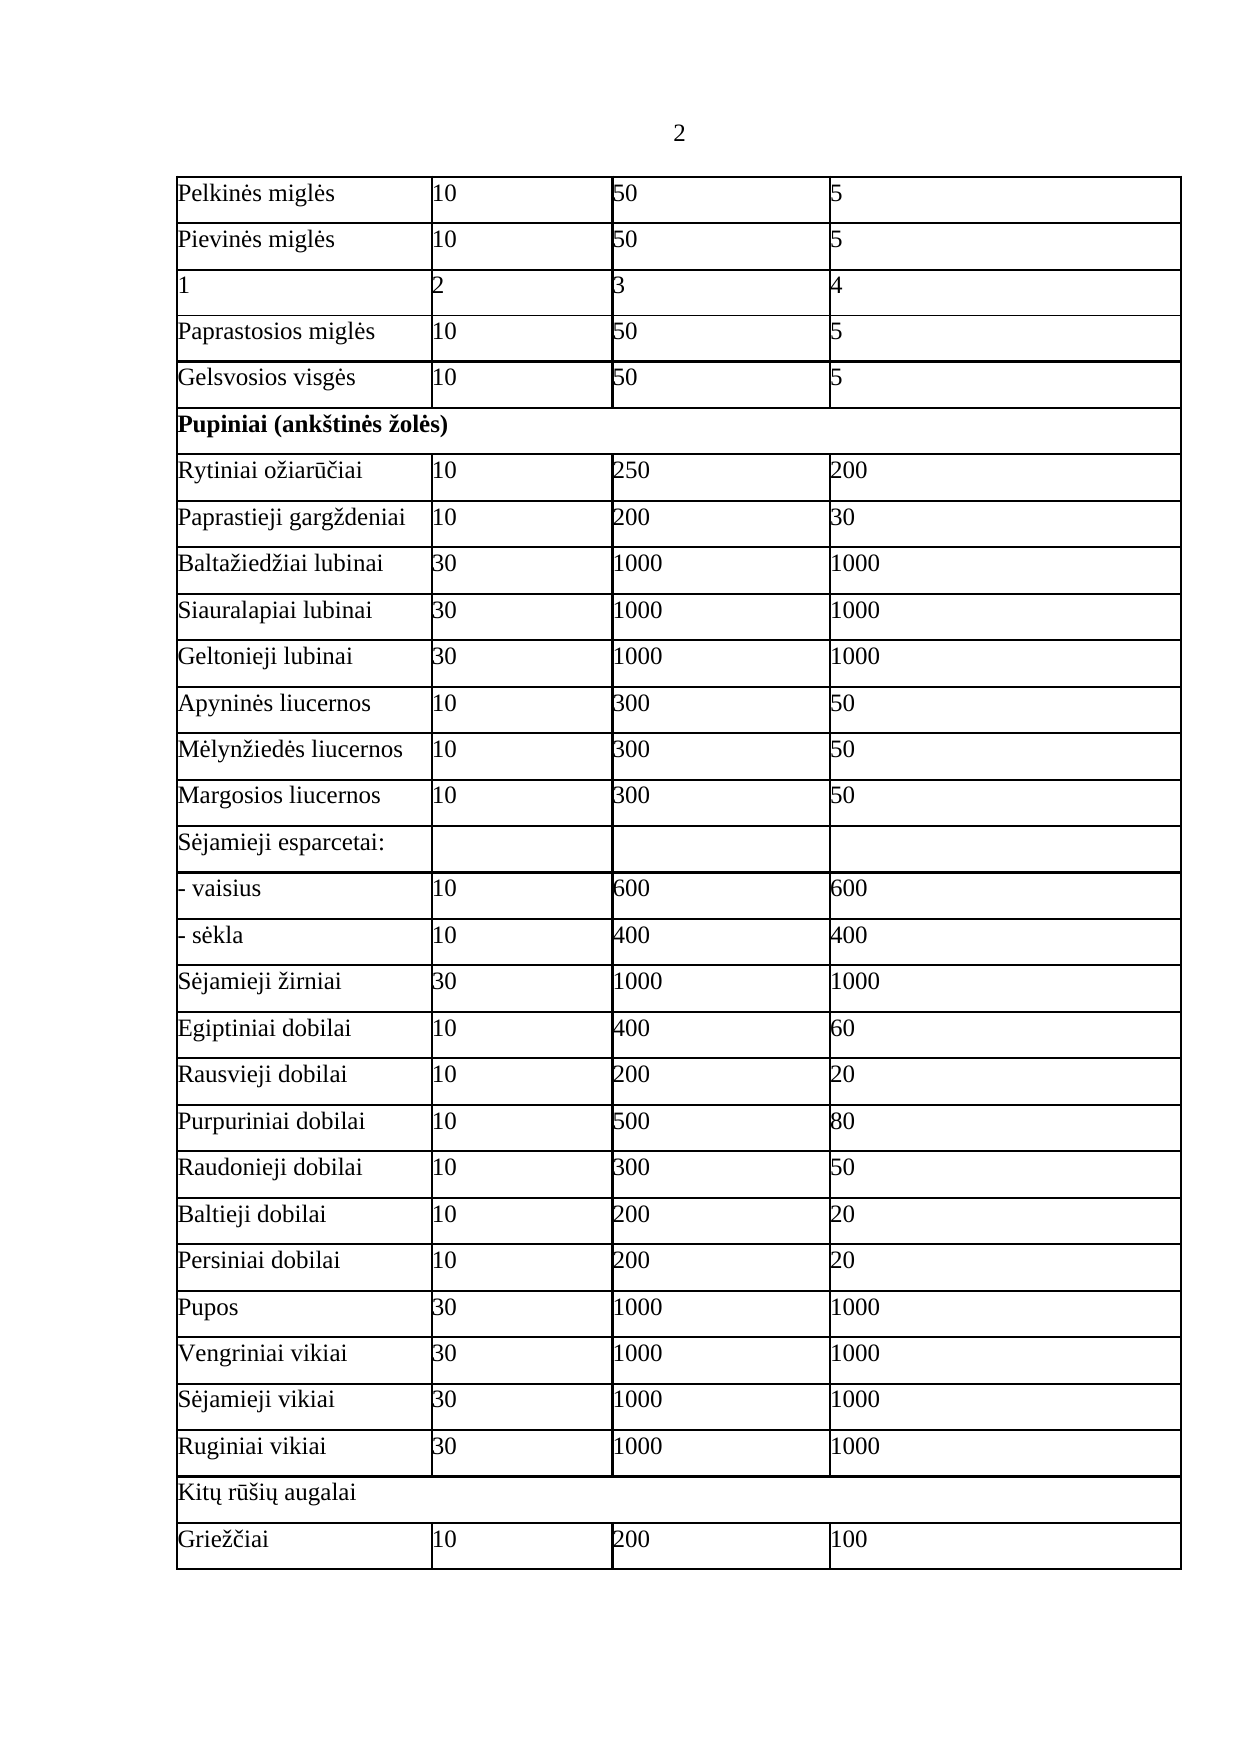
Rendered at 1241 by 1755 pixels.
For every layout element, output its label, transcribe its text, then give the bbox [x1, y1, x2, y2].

table_cell 10 [433, 1152, 611, 1197]
table_cell 200 [614, 1524, 829, 1568]
table_cell 30 [433, 966, 611, 1011]
table_cell 1000 [614, 641, 829, 686]
table_cell 10 [433, 1106, 611, 1150]
table_cell 1000 [831, 966, 1180, 1011]
table_cell 50 [614, 363, 829, 407]
table_cell 30 [433, 595, 611, 639]
table_cell Paprastieji gargždeniai [178, 502, 431, 546]
table_cell 5 [831, 316, 1180, 360]
table_cell 1000 [831, 1431, 1180, 1475]
table_cell Paprastosios miglės [178, 316, 431, 360]
table_cell Pupiniai (ankštinės žolės) [178, 409, 1180, 453]
table_cell 600 [614, 874, 829, 918]
table_cell Egiptiniai dobilai [178, 1013, 431, 1057]
table_cell [830, 1478, 1180, 1522]
table_cell 400 [614, 1013, 829, 1057]
table_cell 4 [831, 271, 1180, 315]
table_cell 400 [614, 920, 829, 964]
table_cell 10 [433, 502, 611, 546]
table_cell Mėlynžiedės liucernos [178, 734, 431, 778]
table_cell Rytiniai ožiarūčiai [178, 455, 431, 500]
table_cell Margosios liucernos [178, 781, 431, 825]
table_cell Apyninės liucernos [178, 688, 431, 732]
table_cell - vaisius [178, 874, 431, 918]
table_cell Kitų rūšių augalai [178, 1478, 432, 1522]
table_cell Siauralapiai lubinai [178, 595, 431, 639]
table_cell 30 [433, 548, 611, 593]
table_cell 1000 [614, 548, 829, 593]
table_cell 30 [433, 1292, 611, 1336]
table_cell 1 [178, 271, 431, 315]
table_cell 10 [433, 178, 611, 222]
table_cell 10 [433, 1524, 611, 1568]
table_cell 10 [433, 455, 611, 500]
table_cell [433, 827, 611, 871]
table_cell 1000 [614, 1338, 829, 1382]
table_cell Baltieji dobilai [178, 1199, 431, 1243]
table_cell 30 [433, 641, 611, 686]
table_cell - sėkla [178, 920, 431, 964]
table_cell Persiniai dobilai [178, 1245, 431, 1289]
table_cell 1000 [614, 1292, 829, 1336]
table_cell Vengriniai vikiai [178, 1338, 431, 1382]
table_cell 20 [831, 1199, 1180, 1243]
table_cell 60 [831, 1013, 1180, 1057]
table_cell 50 [614, 316, 829, 360]
table_cell 1000 [614, 1385, 829, 1429]
table_cell 1000 [831, 595, 1180, 639]
table_cell 600 [831, 874, 1180, 918]
table_cell Baltažiedžiai lubinai [178, 548, 431, 593]
table_cell 200 [614, 1059, 829, 1104]
table_cell 5 [831, 224, 1180, 268]
table_cell 1000 [831, 1292, 1180, 1336]
table_cell 10 [433, 781, 611, 825]
table_cell 500 [614, 1106, 829, 1150]
table_cell 1000 [614, 595, 829, 639]
table_cell 10 [433, 1245, 611, 1289]
table_cell Geltonieji lubinai [178, 641, 431, 686]
table_cell [831, 827, 1180, 871]
table_cell 1000 [614, 1431, 829, 1475]
table_cell 10 [433, 316, 611, 360]
table_cell 300 [614, 734, 829, 778]
table_cell 10 [433, 1013, 611, 1057]
table_cell Sėjamieji esparcetai: [178, 827, 431, 871]
table_cell [432, 1478, 612, 1522]
table_cell Sėjamieji vikiai [178, 1385, 431, 1429]
table_cell 1000 [831, 548, 1180, 593]
table_cell 50 [831, 688, 1180, 732]
table_cell 300 [614, 781, 829, 825]
table_cell 1000 [831, 1338, 1180, 1382]
table_cell 80 [831, 1106, 1180, 1150]
table_cell Sėjamieji žirniai [178, 966, 431, 1011]
table_cell 1000 [831, 1385, 1180, 1429]
table_cell 20 [831, 1059, 1180, 1104]
table_cell [613, 1478, 830, 1522]
table_cell 200 [831, 455, 1180, 500]
table_cell 50 [831, 734, 1180, 778]
table_cell Ruginiai vikiai [178, 1431, 431, 1475]
table_cell 50 [831, 1152, 1180, 1197]
table_cell 10 [433, 1059, 611, 1104]
table_cell 50 [831, 781, 1180, 825]
table_cell 10 [433, 1199, 611, 1243]
table_cell 5 [831, 363, 1180, 407]
table_cell 20 [831, 1245, 1180, 1289]
table_cell 200 [614, 1245, 829, 1289]
table_cell 2 [433, 271, 611, 315]
table_cell 100 [831, 1524, 1180, 1568]
table_cell 400 [831, 920, 1180, 964]
table_cell Griežčiai [178, 1524, 431, 1568]
table_cell Pievinės miglės [178, 224, 431, 268]
table_cell 30 [831, 502, 1180, 546]
table_cell 3 [614, 271, 829, 315]
table_cell 1000 [614, 966, 829, 1011]
table_cell 50 [614, 224, 829, 268]
table_cell 30 [433, 1431, 611, 1475]
table_cell 10 [433, 734, 611, 778]
table_cell 200 [614, 502, 829, 546]
table_cell Gelsvosios visgės [178, 363, 431, 407]
table_cell Rausvieji dobilai [178, 1059, 431, 1104]
table_cell 30 [433, 1385, 611, 1429]
table_cell 10 [433, 688, 611, 732]
table_cell 10 [433, 224, 611, 268]
table_cell 5 [831, 178, 1180, 222]
table_cell 200 [614, 1199, 829, 1243]
table_cell [614, 827, 829, 871]
table_cell 1000 [831, 641, 1180, 686]
table_cell Raudonieji dobilai [178, 1152, 431, 1197]
table_cell 300 [614, 688, 829, 732]
table_cell 10 [433, 920, 611, 964]
table_cell Pupos [178, 1292, 431, 1336]
table_cell 300 [614, 1152, 829, 1197]
table_cell 10 [433, 874, 611, 918]
table_cell 50 [614, 178, 829, 222]
table_cell 30 [433, 1338, 611, 1382]
table_cell Purpuriniai dobilai [178, 1106, 431, 1150]
table_cell 250 [614, 455, 829, 500]
table_cell 10 [433, 363, 611, 407]
table_cell Pelkinės miglės [178, 178, 431, 222]
